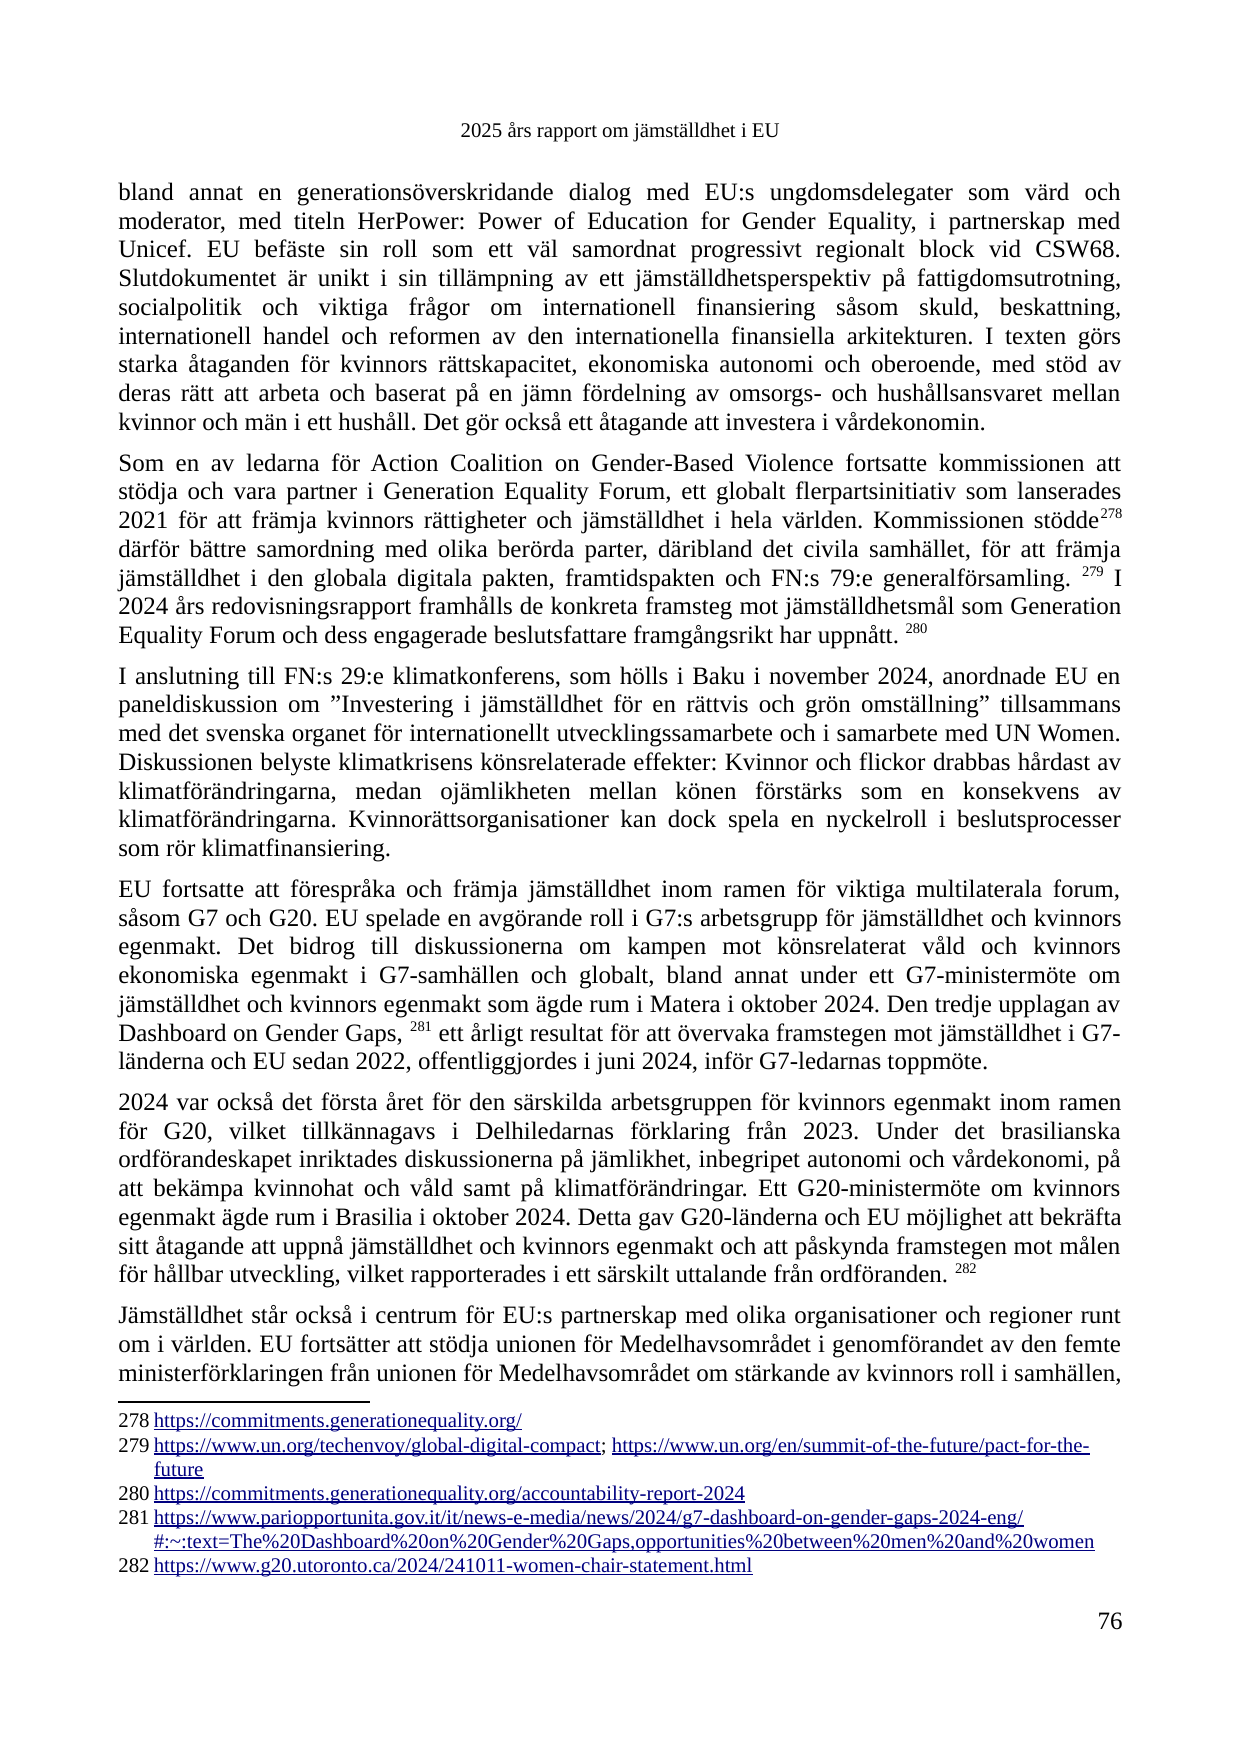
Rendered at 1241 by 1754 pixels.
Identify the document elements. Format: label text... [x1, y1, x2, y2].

text 2024 var också det första året för den särskilda arbetsgruppen för kvinnors egenmakt inom ramen för G20, vilket tillkännagavs i Delhiledarnas förklaring från 2023. Under det brasilianska ordförandeskapet inriktades diskussionerna på jämlikhet, inbegripet autonomi och vårdekonomi, på att bekämpa kvinnohat och våld samt på klimatförändringar. Ett G20-ministermöte om kvinnors egenmakt ägde rum i Brasilia i oktober 2024. Detta gav G20-länderna och EU möjlighet att bekräfta sitt åtagande att uppnå jämställdhet och kvinnors egenmakt och att påskynda framstegen mot målen för hållbar utveckling, vilket rapporterades i ett särskilt uttalande från ordföranden. [118, 1087, 1122, 1288]
text bland annat en generationsöverskridande dialog med EU:s ungdomsdelegater som värd och moderator, med titeln HerPower: Power of Education for Gender Equality, i partnerskap med Unicef. EU befäste sin roll som ett väl samordnat progressivt regionalt block vid CSW68. Slutdokumentet är unikt i sin tillämpning av ett jämställdhetsperspektiv på fattigdomsutrotning, socialpolitik och viktiga frågor om internationell finansiering såsom skuld, beskattning, internationell handel och reformen av den internationella finansiella arkitekturen. I texten görs starka åtaganden för kvinnors rättskapacitet, ekonomiska autonomi och oberoende, med stöd av deras rätt att arbeta och baserat på en jämn fördelning av omsorgs- och hushållsansvaret mellan kvinnor och män i ett hushåll. Det gör också ett åtagande att investera i vårdekonomin. [118, 177, 1122, 436]
text https://commitments.generationequality.org/ [118, 1408, 1122, 1432]
text EU fortsatte att förespråka och främja jämställdhet inom ramen för viktiga multilaterala forum, såsom G7 och G20. EU spelade en avgörande roll i G7:s arbetsgrupp för jämställdhet och kvinnors egenmakt. Det bidrog till diskussionerna om kampen mot könsrelaterat våld och kvinnors ekonomiska egenmakt i G7-samhällen och globalt, bland annat under ett G7-ministermöte om jämställdhet och kvinnors egenmakt som ägde rum i Matera i oktober 2024. Den tredje upplagan av Dashboard on Gender Gaps, ett årligt resultat för att övervaka framstegen mot jämställdhet i G7-länderna och EU sedan 2022, offentliggjordes i juni 2024, inför G7-ledarnas toppmöte. [118, 874, 1122, 1075]
text https://www.un.org/techenvoy/global-digital-compact; https://www.un.org/en/summit-of-the-future/pact-for-the-future [118, 1432, 1122, 1481]
text Jämställdhet står också i centrum för EU:s partnerskap med olika organisationer och regioner runt om i världen. EU fortsätter att stödja unionen för Medelhavsområdet i genomförandet av den femte ministerförklaringen från unionen för Medelhavsområdet om stärkande av kvinnors roll i samhällen, [118, 1300, 1122, 1386]
text https://commitments.generationequality.org/accountability-report-2024 [118, 1481, 1122, 1505]
text Som en av ledarna för Action Coalition on Gender-Based Violence fortsatte kommissionen att stödja och vara partner i Generation Equality Forum, ett globalt flerpartsinitiativ som lanserades 2021 för att främja kvinnors rättigheter och jämställdhet i hela världen. Kommissionen stödde därför bättre samordning med olika berörda parter, däribland det civila samhället, för att främja jämställdhet i den globala digitala pakten, framtidspakten och FN:s 79:e generalförsamling. I 2024 års redovisningsrapport framhålls de konkreta framsteg mot jämställdhetsmål som Generation Equality Forum och dess engagerade beslutsfattare framgångsrikt har uppnått. [118, 448, 1122, 649]
text I anslutning till FN:s 29:e klimatkonferens, som hölls i Baku i november 2024, anordnade EU en paneldiskussion om ”Investering i jämställdhet för en rättvis och grön omställning” tillsammans med det svenska organet för internationellt utvecklingssamarbete och i samarbete med UN Women. Diskussionen belyste klimatkrisens könsrelaterade effekter: Kvinnor och flickor drabbas hårdast av klimatförändringarna, medan ojämlikheten mellan könen förstärks som en konsekvens av klimatförändringarna. Kvinnorättsorganisationer kan dock spela en nyckelroll i beslutsprocesser som rör klimatfinansiering. [118, 661, 1122, 862]
text https://www.pariopportunita.gov.it/it/news-e-media/news/2024/g7-dashboard-on-gender-gaps-2024-eng/#:~:text=The%20Dashboard%20on%20Gender%20Gaps,opportunities%20between%20men%20and%20women [118, 1505, 1122, 1553]
text https://www.g20.utoronto.ca/2024/241011-women-chair-statement.html [118, 1553, 1122, 1577]
